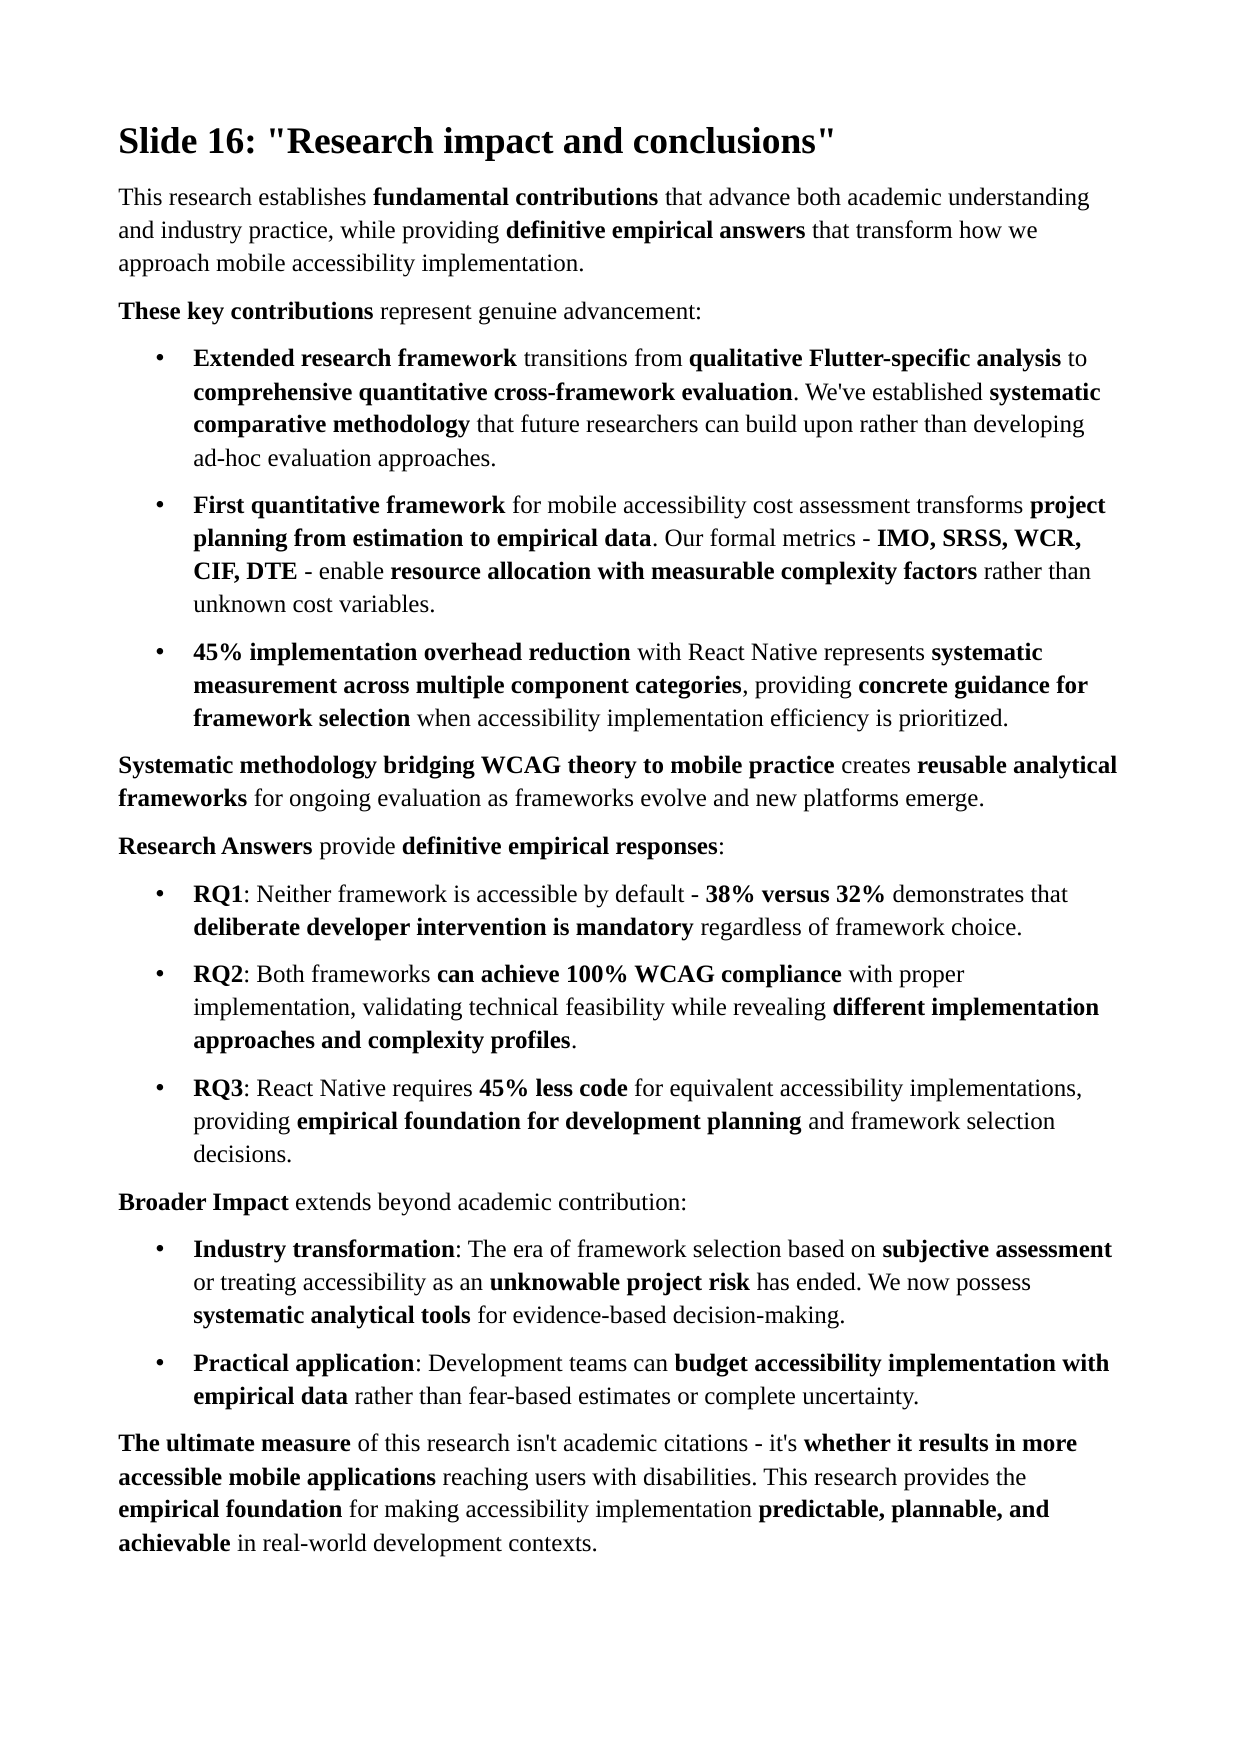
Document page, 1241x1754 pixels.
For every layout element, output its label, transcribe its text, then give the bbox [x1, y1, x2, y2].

text Broader Impact extends beyond academic contribution: [118, 1187, 1122, 1215]
list Practical application: Development teams can budget accessibility implementation with empirical data rather than fear-based estimates or complete uncertainty. [156, 1348, 1122, 1410]
list RQ3: React Native requires 45% less code for equivalent accessibility implementations, providing empirical foundation for development planning and framework selection decisions. [156, 1073, 1122, 1168]
subtitle Slide 16: "Research impact and conclusions" [118, 118, 1122, 161]
list Extended research framework transitions from qualitative Flutter-specific analysis to comprehensive quantitative cross-framework evaluation. We've established systematic comparative methodology that future researchers can build upon rather than developing ad-hoc evaluation approaches. [156, 343, 1122, 471]
list RQ1: Neither framework is accessible by default - 38% versus 32% demonstrates that deliberate developer intervention is mandatory regardless of framework choice. [156, 879, 1122, 941]
list RQ2: Both frameworks can achieve 100% WCAG compliance with proper implementation, validating technical feasibility while revealing different implementation approaches and complexity profiles. [156, 959, 1122, 1054]
list 45% implementation overhead reduction with React Native represents systematic measurement across multiple component categories, providing concrete guidance for framework selection when accessibility implementation efficiency is prioritized. [156, 637, 1122, 732]
text This research establishes fundamental contributions that advance both academic understanding and industry practice, while providing definitive empirical answers that transform how we approach mobile accessibility implementation. [118, 182, 1122, 277]
text These key contributions represent genuine advancement: [118, 296, 1122, 325]
text Research Answers provide definitive empirical responses: [118, 831, 1122, 860]
text Systematic methodology bridging WCAG theory to mobile practice creates reusable analytical frameworks for ongoing evaluation as frameworks evolve and new platforms emerge. [118, 751, 1122, 812]
text The ultimate measure of this research isn't academic citations - it's whether it results in more accessible mobile applications reaching users with disabilities. This research provides the empirical foundation for making accessibility implementation predictable, plannable, and achievable in real-world development contexts. [118, 1428, 1122, 1556]
list Industry transformation: The era of framework selection based on subjective assessment or treating accessibility as an unknowable project risk has ended. We now possess systematic analytical tools for evidence-based decision-making. [156, 1234, 1122, 1329]
list First quantitative framework for mobile accessibility cost assessment transforms project planning from estimation to empirical data. Our formal metrics - IMO, SRSS, WCR, CIF, DTE - enable resource allocation with measurable complexity factors rather than unknown cost variables. [156, 490, 1122, 618]
